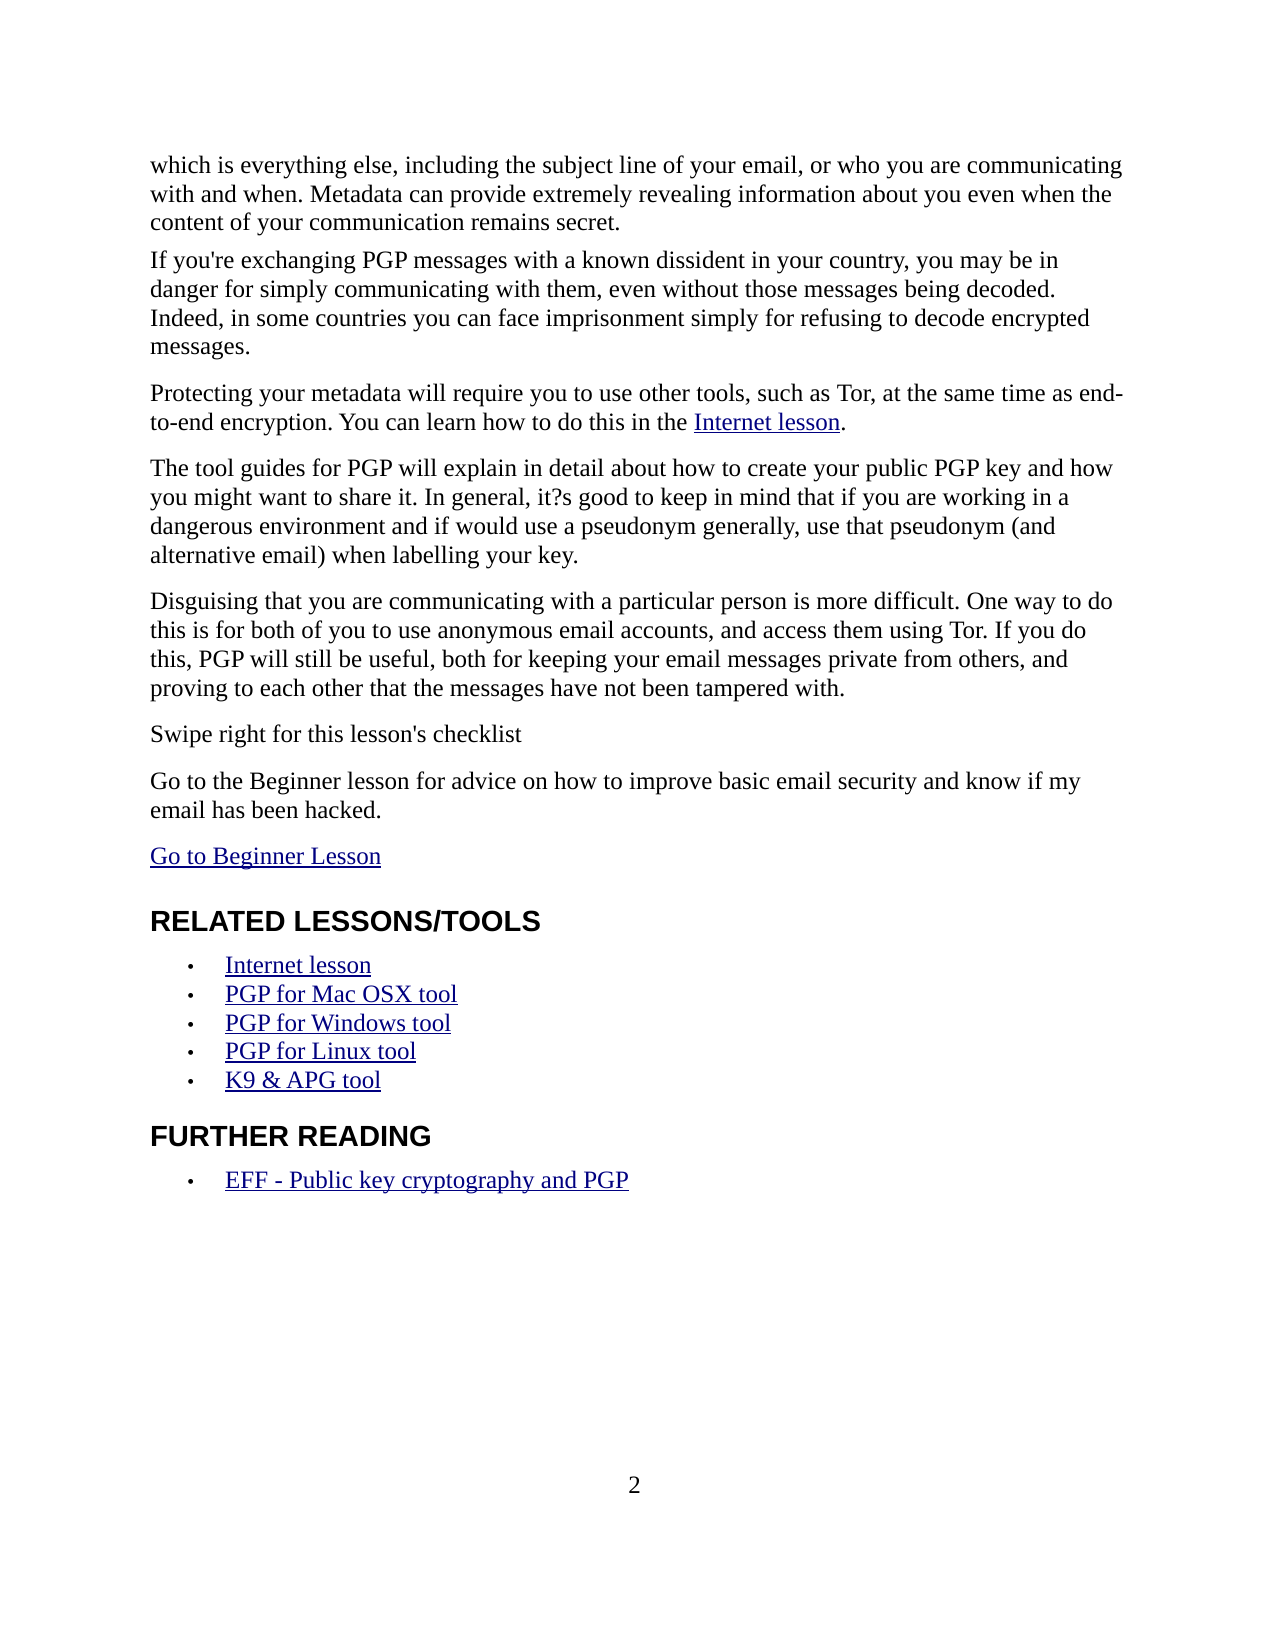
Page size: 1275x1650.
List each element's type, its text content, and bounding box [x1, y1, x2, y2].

list Internet lesson [187, 950, 1125, 979]
text Protecting your metadata will require you to use other tools, such as Tor, at the same time as end-to-end encryption. You can learn how to do this in the Internet lesson. [150, 378, 1125, 436]
text If you're exchanging PGP messages with a known dissident in your country, you may be in danger for simply communicating with them, even without those messages being decoded. Indeed, in some countries you can face imprisonment simply for refusing to decode encrypted messages. [150, 245, 1125, 360]
text The tool guides for PGP will explain in detail about how to create your public PGP key and how you might want to share it. In general, it?s good to keep in mind that if you are working in a dangerous environment and if would use a pseudonym generally, use that pseudonym (and alternative email) when labelling your key. [150, 453, 1125, 568]
text Go to the Beginner lesson for advice on how to improve basic email security and know if my email has been hacked. [150, 766, 1125, 823]
list K9 & APG tool [187, 1065, 1125, 1094]
text Disguising that you are communicating with a particular person is more difficult. One way to do this is for both of you to use anonymous email accounts, and access them using Tor. If you do this, PGP will still be useful, both for keeping your email messages private from others, and proving to each other that the messages have not been tampered with. [150, 586, 1125, 701]
text Go to Beginner Lesson [150, 841, 1125, 870]
list PGP for Mac OSX tool [187, 979, 1125, 1008]
list EFF - Public key cryptography and PGP [187, 1165, 1125, 1194]
subtitle FURTHER READING [150, 1119, 1125, 1152]
list PGP for Windows tool [187, 1008, 1125, 1036]
text which is everything else, including the subject line of your email, or who you are communicating with and when. Metadata can provide extremely revealing information about you even when the content of your communication remains secret. [150, 150, 1125, 236]
list PGP for Linux tool [187, 1036, 1125, 1065]
subtitle RELATED LESSONS/TOOLS [150, 904, 1125, 938]
text Swipe right for this lesson's checklist [150, 719, 1125, 748]
